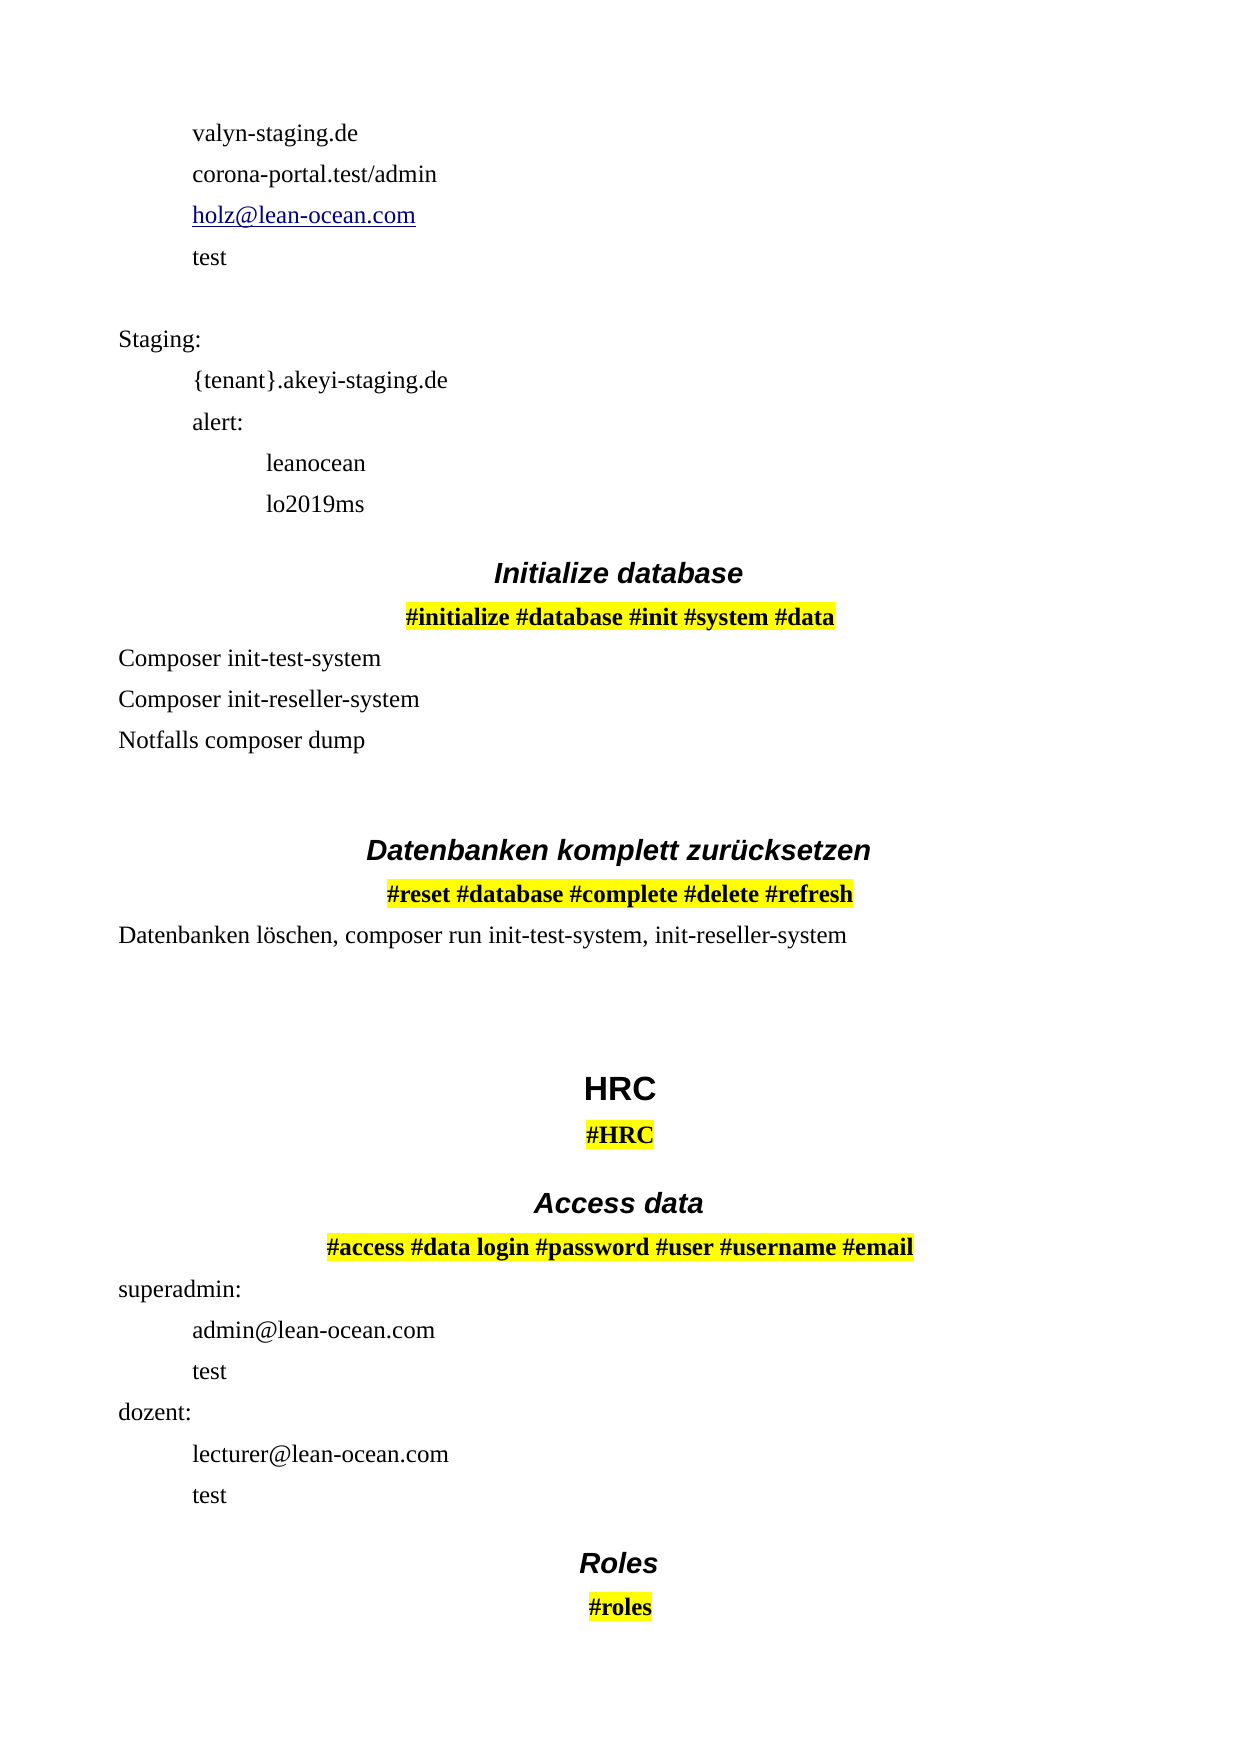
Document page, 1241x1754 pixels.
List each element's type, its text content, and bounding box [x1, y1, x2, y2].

text leanocean [118, 448, 1122, 477]
text #access #data login #password #user #username #email [118, 1232, 1122, 1261]
subtitle Datenbanken komplett zurücksetzen [118, 833, 1122, 866]
text Composer init-test-system [118, 643, 1122, 672]
text #reset #database #complete #delete #refresh [118, 879, 1122, 908]
text test [118, 1356, 1122, 1385]
text {tenant}.akeyi-staging.de [118, 366, 1122, 394]
text admin@lean-ocean.com [118, 1315, 1122, 1344]
text test [118, 1480, 1122, 1509]
text lecturer@lean-ocean.com [118, 1439, 1122, 1467]
text test [118, 242, 1122, 271]
text Notfalls composer dump [118, 725, 1122, 754]
text lo2019ms [118, 489, 1122, 518]
text Staging: [118, 324, 1122, 353]
text #HRC [118, 1120, 1122, 1149]
text valyn-staging.de [118, 118, 1122, 147]
text #initialize #database #init #system #data [118, 602, 1122, 630]
text corona-portal.test/admin [118, 159, 1122, 188]
text Datenbanken löschen, composer run init-test-system, init-reseller-system [118, 920, 1122, 949]
text superadmin: [118, 1274, 1122, 1302]
subtitle HRC [118, 1069, 1122, 1108]
text dozent: [118, 1397, 1122, 1426]
text Composer init-reseller-system [118, 684, 1122, 713]
text holz@lean-ocean.com [118, 201, 1122, 229]
subtitle Roles [118, 1546, 1122, 1580]
text alert: [118, 407, 1122, 436]
text #roles [118, 1592, 1122, 1621]
subtitle Access data [118, 1186, 1122, 1220]
subtitle Initialize database [118, 556, 1122, 589]
